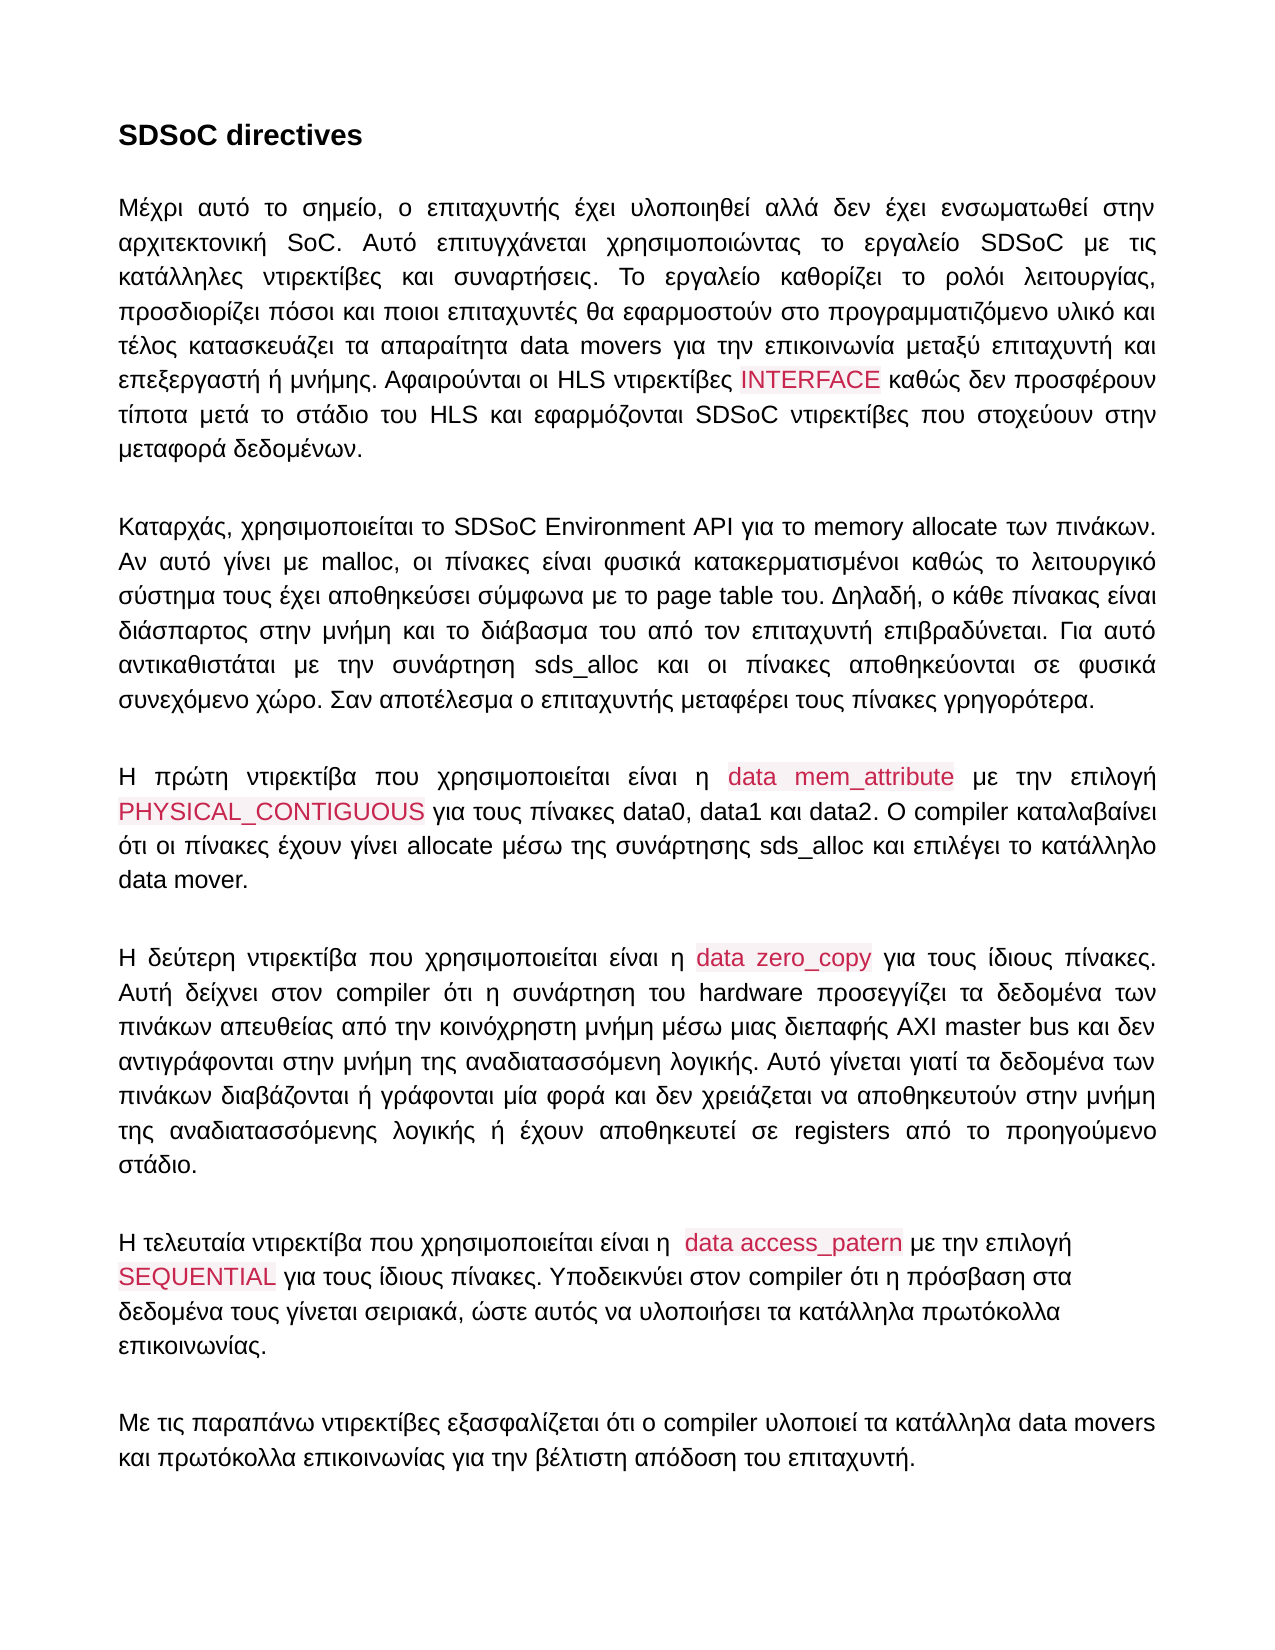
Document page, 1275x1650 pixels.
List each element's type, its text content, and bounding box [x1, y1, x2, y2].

subtitle SDSοC directives [118, 118, 1157, 152]
text Η δεύτερη ντιρεκτίβα που χρησιμοποιείται είναι η data zero_copy για τους ίδιους πίνακες. Αυτή δείχνει στον compiler ότι η συνάρτηση του hardware προσεγγίζει τα δεδομένα των πινάκων απευθείας από την κοινόχρηστη μνήμη μέσω μιας διεπαφής AXI master bus και δεν αντιγράφονται στην μνήμη της αναδιατασσόμενη λογικής. Αυτό γίνεται γιατί τα δεδομένα των πινάκων διαβάζονται ή γράφονται μία φορά και δεν χρειάζεται να αποθηκευτούν στην μνήμη της αναδιατασσόμενης λογικής ή έχουν αποθηκευτεί σε registers από το προηγούμενο στάδιο. [118, 943, 1157, 1179]
text Η πρώτη ντιρεκτίβα που χρησιμοποιείται είναι η data mem_attribute με την επιλογή PHYSICAL_CONTIGUOUS για τους πίνακες data0, data1 και data2. Ο compiler καταλαβαίνει ότι οι πίνακες έχουν γίνει allocate μέσω της συνάρτησης sds_alloc και επιλέγει το κατάλληλο data mover. [118, 762, 1157, 894]
text Μέχρι αυτό το σημείο, ο επιταχυντής έχει υλοποιηθεί αλλά δεν έχει ενσωματωθεί στην αρχιτεκτονική SoC. Αυτό επιτυγχάνεται χρησιμοποιώντας το εργαλείο SDSoC με τις κατάλληλες ντιρεκτίβες και συναρτήσεις. Το εργαλείο καθορίζει το ρολόι λειτουργίας, προσδιορίζει πόσοι και ποιοι επιταχυντές θα εφαρμοστούν στο προγραμματιζόμενο υλικό και τέλος κατασκευάζει τα απαραίτητα data movers για την επικοινωνία μεταξύ επιταχυντή και επεξεργαστή ή μνήμης. Αφαιρούνται οι HLS ντιρεκτίβες INTERFACE καθώς δεν προσφέρουν τίποτα μετά το στάδιο του HLS και εφαρμόζονται SDSoC ντιρεκτίβες που στοχεύουν στην μεταφορά δεδομένων. [118, 193, 1157, 463]
text Καταρχάς, χρησιμοποιείται το SDSoC Environment API για το memory allocate των πινάκων. Αν αυτό γίνει με malloc, οι πίνακες είναι φυσικά κατακερματισμένοι καθώς το λειτουργικό σύστημα τους έχει αποθηκεύσει σύμφωνα με το page table του. Δηλαδή, ο κάθε πίνακας είναι διάσπαρτος στην μνήμη και το διάβασμα του από τον επιταχυντή επιβραδύνεται. Για αυτό αντικαθιστάται με την συνάρτηση sds_alloc και οι πίνακες αποθηκεύονται σε φυσικά συνεχόμενο χώρο. Σαν αποτέλεσμα ο επιταχυντής μεταφέρει τους πίνακες γρηγορότερα. [118, 512, 1157, 713]
text Η τελευταία ντιρεκτίβα που χρησιμοποιείται είναι η data access_patern με την επιλογή SEQUENTIAL για τους ίδιους πίνακες. Υποδεικνύει στον compiler ότι η πρόσβαση στα δεδομένα τους γίνεται σειριακά, ώστε αυτός να υλοποιήσει τα κατάλληλα πρωτόκολλα επικοινωνίας. [118, 1228, 1157, 1360]
text Με τις παραπάνω ντιρεκτίβες εξασφαλίζεται ότι ο compiler υλοποιεί τα κατάλληλα data movers και πρωτόκολλα επικοινωνίας για την βέλτιστη απόδοση του επιταχυντή. [118, 1408, 1157, 1472]
